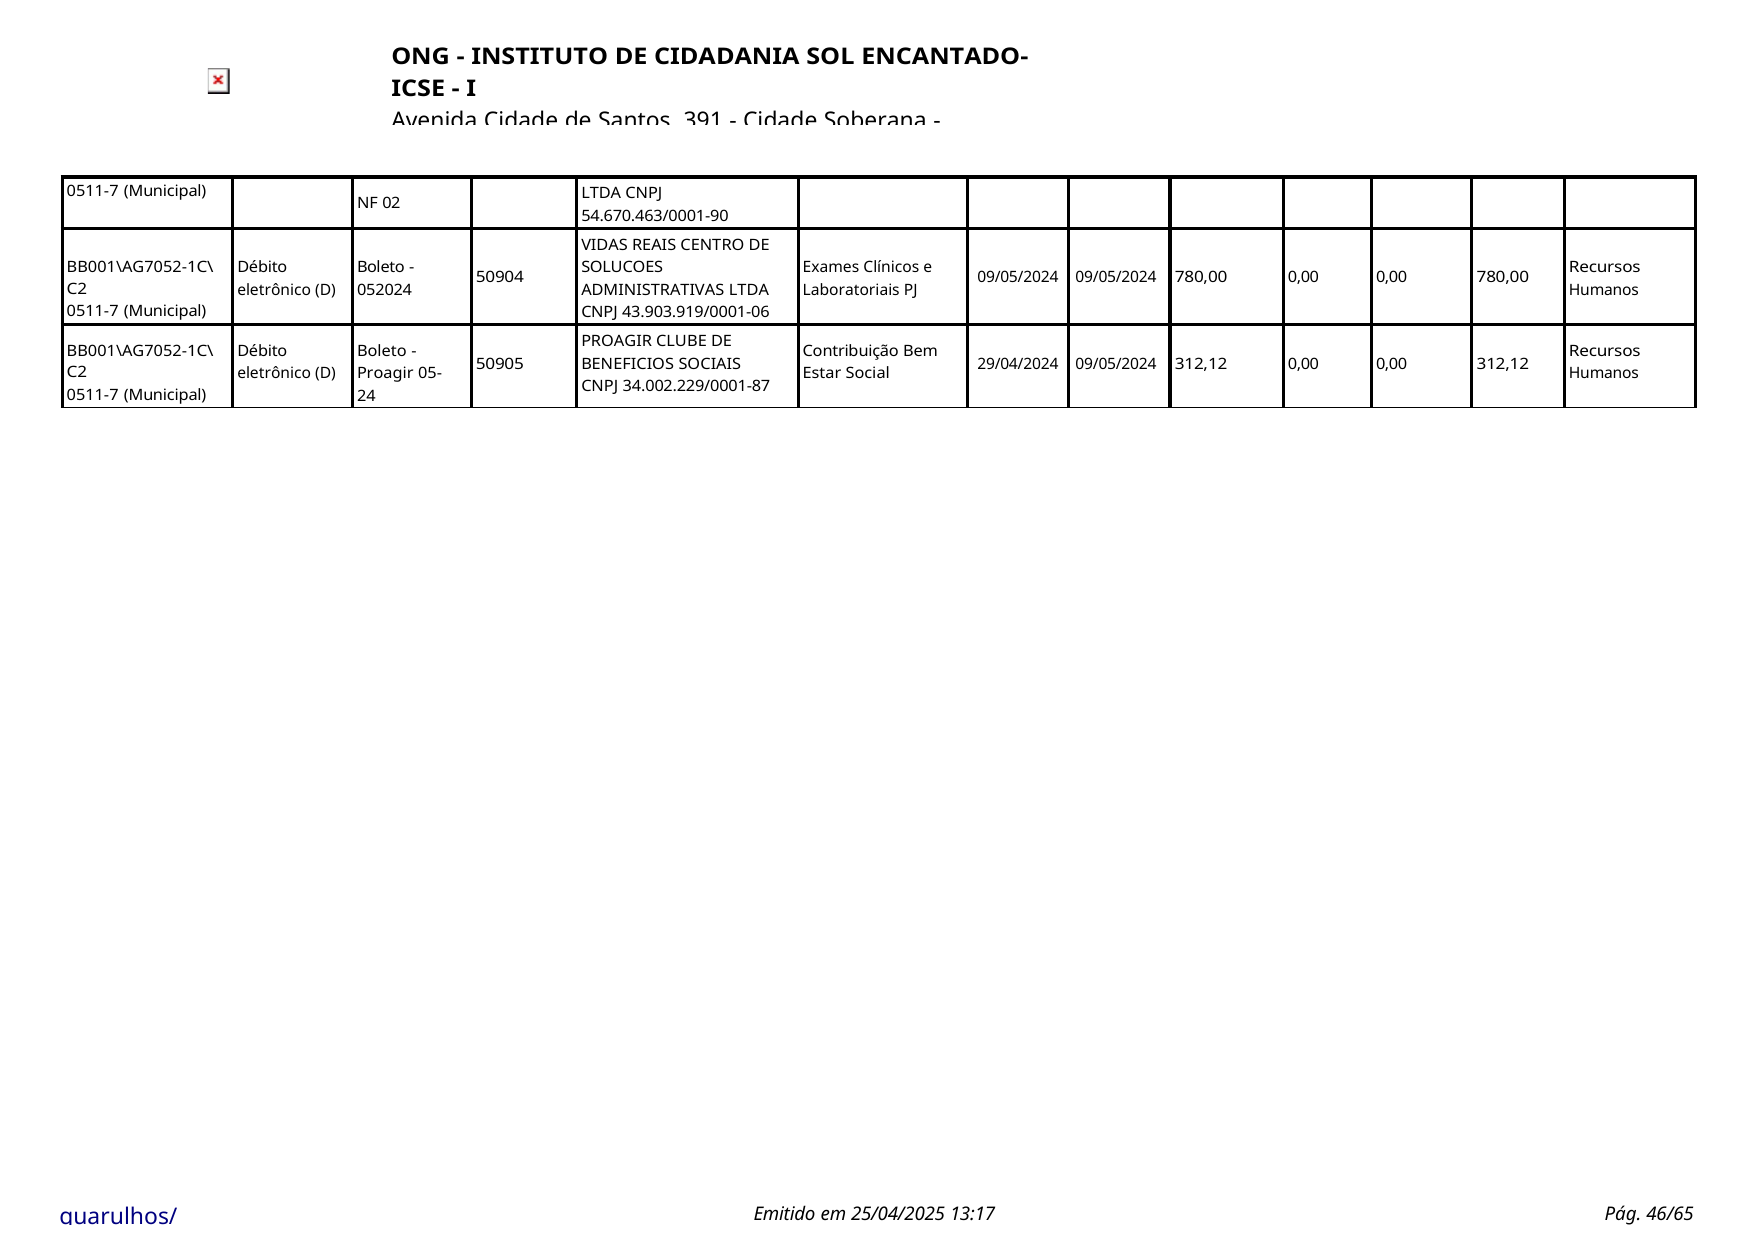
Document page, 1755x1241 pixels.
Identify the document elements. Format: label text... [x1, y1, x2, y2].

table_cell [1070, 179, 1168, 227]
table_cell PROAGIR CLUBE DE BENEFICIOS SOCIAIS CNPJ 34.002.229/0001-87 [578, 326, 797, 407]
table_cell Boleto - Proagir 05-24 [354, 326, 470, 407]
table_cell 0,00 [1373, 326, 1470, 407]
table_cell Exames Clínicos e Laboratoriais PJ [800, 230, 966, 323]
table_cell - NF 02 [354, 179, 470, 227]
table_cell 780,00 [1473, 230, 1563, 323]
table_cell 09/05/2024 [1070, 326, 1168, 407]
table_cell Recursos Humanos [1566, 230, 1694, 323]
table_cell LTDA CNPJ 54.670.463/0001-90 [578, 179, 797, 227]
table_cell Débito eletrônico (D) [234, 230, 351, 323]
table_cell 0511-7 (Municipal) [64, 179, 231, 227]
table_cell 0,00 [1373, 230, 1470, 323]
table_cell 09/05/2024 [1070, 230, 1168, 323]
table_cell 50905 [473, 326, 575, 407]
table_cell 50904 [473, 230, 575, 323]
table_cell [969, 179, 1067, 227]
table_cell [473, 179, 575, 227]
table_cell 312,12 [1172, 326, 1282, 407]
table_cell BB001\AG7052-1C\C2 0511-7 (Municipal) [64, 326, 231, 407]
table_cell 312,12 [1473, 326, 1563, 407]
table_cell Recursos Humanos [1566, 326, 1694, 407]
table_cell [1172, 179, 1282, 227]
table_cell [1473, 179, 1563, 227]
table_cell [1566, 179, 1694, 227]
table_cell [800, 179, 966, 227]
table_cell BB001\AG7052-1C\C2 0511-7 (Municipal) [64, 230, 231, 323]
table_cell Débito eletrônico (D) [234, 326, 351, 407]
table_cell 0,00 [1285, 230, 1370, 323]
table_cell Contribuição Bem Estar Social [800, 326, 966, 407]
table_cell [234, 179, 351, 227]
table_cell 0,00 [1285, 326, 1370, 407]
table_cell 29/04/2024 [969, 326, 1067, 407]
table_cell 09/05/2024 [969, 230, 1067, 323]
table_cell [1373, 179, 1470, 227]
table_cell Boleto - 052024 [354, 230, 470, 323]
table_cell VIDAS REAIS CENTRO DE SOLUCOES ADMINISTRATIVAS LTDA CNPJ 43.903.919/0001-06 [578, 230, 797, 323]
table_cell [1285, 179, 1370, 227]
table_cell 780,00 [1172, 230, 1282, 323]
